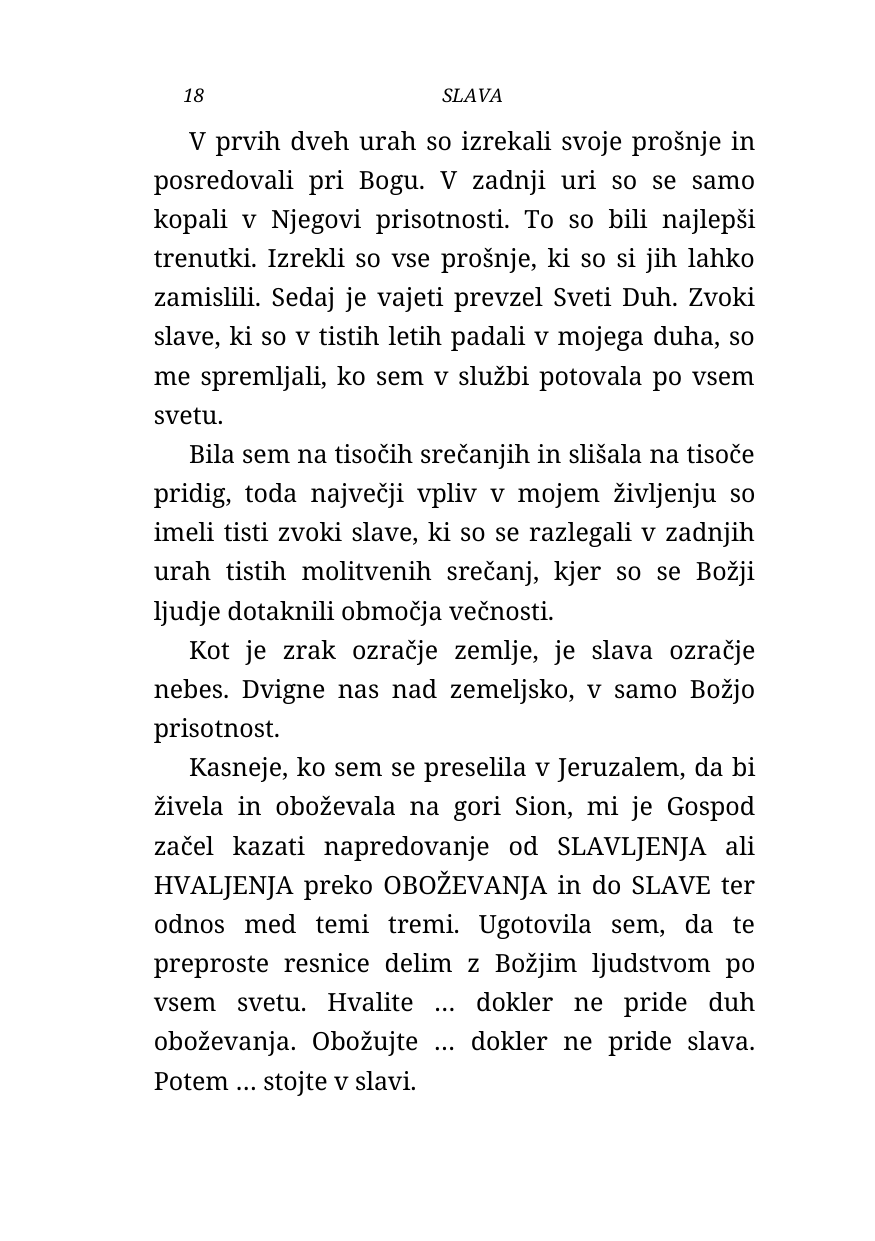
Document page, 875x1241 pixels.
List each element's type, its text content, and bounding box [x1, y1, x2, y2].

text Kasneje, ko sem se preselila v Jeruzalem, da bi živela in oboževala na gori Sion, mi je Gospod začel kazati napredovanje od SLAVLJENJA ali HVALJENJA preko OBOŽEVANJA in do SLAVE ter odnos med temi tremi. Ugotovila sem, da te preproste resnice delim z Božjim ljudstvom po vsem svetu. Hvalite … dokler ne pride duh oboževanja. Obožujte … dokler ne pride slava. Potem … stojte v slavi. [153, 750, 756, 1097]
text Kot je zrak ozračje zemlje, je slava ozračje nebes. Dvigne nas nad zemeljsko, v samo Božjo prisotnost. [153, 632, 756, 745]
text Bila sem na tisočih srečanjih in slišala na tisoče pridig, toda največji vpliv v mojem življenju so imeli tisti zvoki slave, ki so se razlegali v zadnjih urah tistih molitvenih srečanj, kjer so se Božji ljudje dotaknili območja večnosti. [153, 437, 756, 627]
text V prvih dveh urah so izrekali svoje prošnje in posredovali pri Bogu. V zadnji uri so se samo kopali v Njegovi prisotnosti. To so bili najlepši trenutki. Izrekli so vse prošnje, ki so si jih lahko zamislili. Sedaj je vajeti prevzel Sveti Duh. Zvoki slave, ki so v tistih letih padali v mojega duha, so me spremljali, ko sem v službi potovala po vsem svetu. [153, 123, 756, 431]
